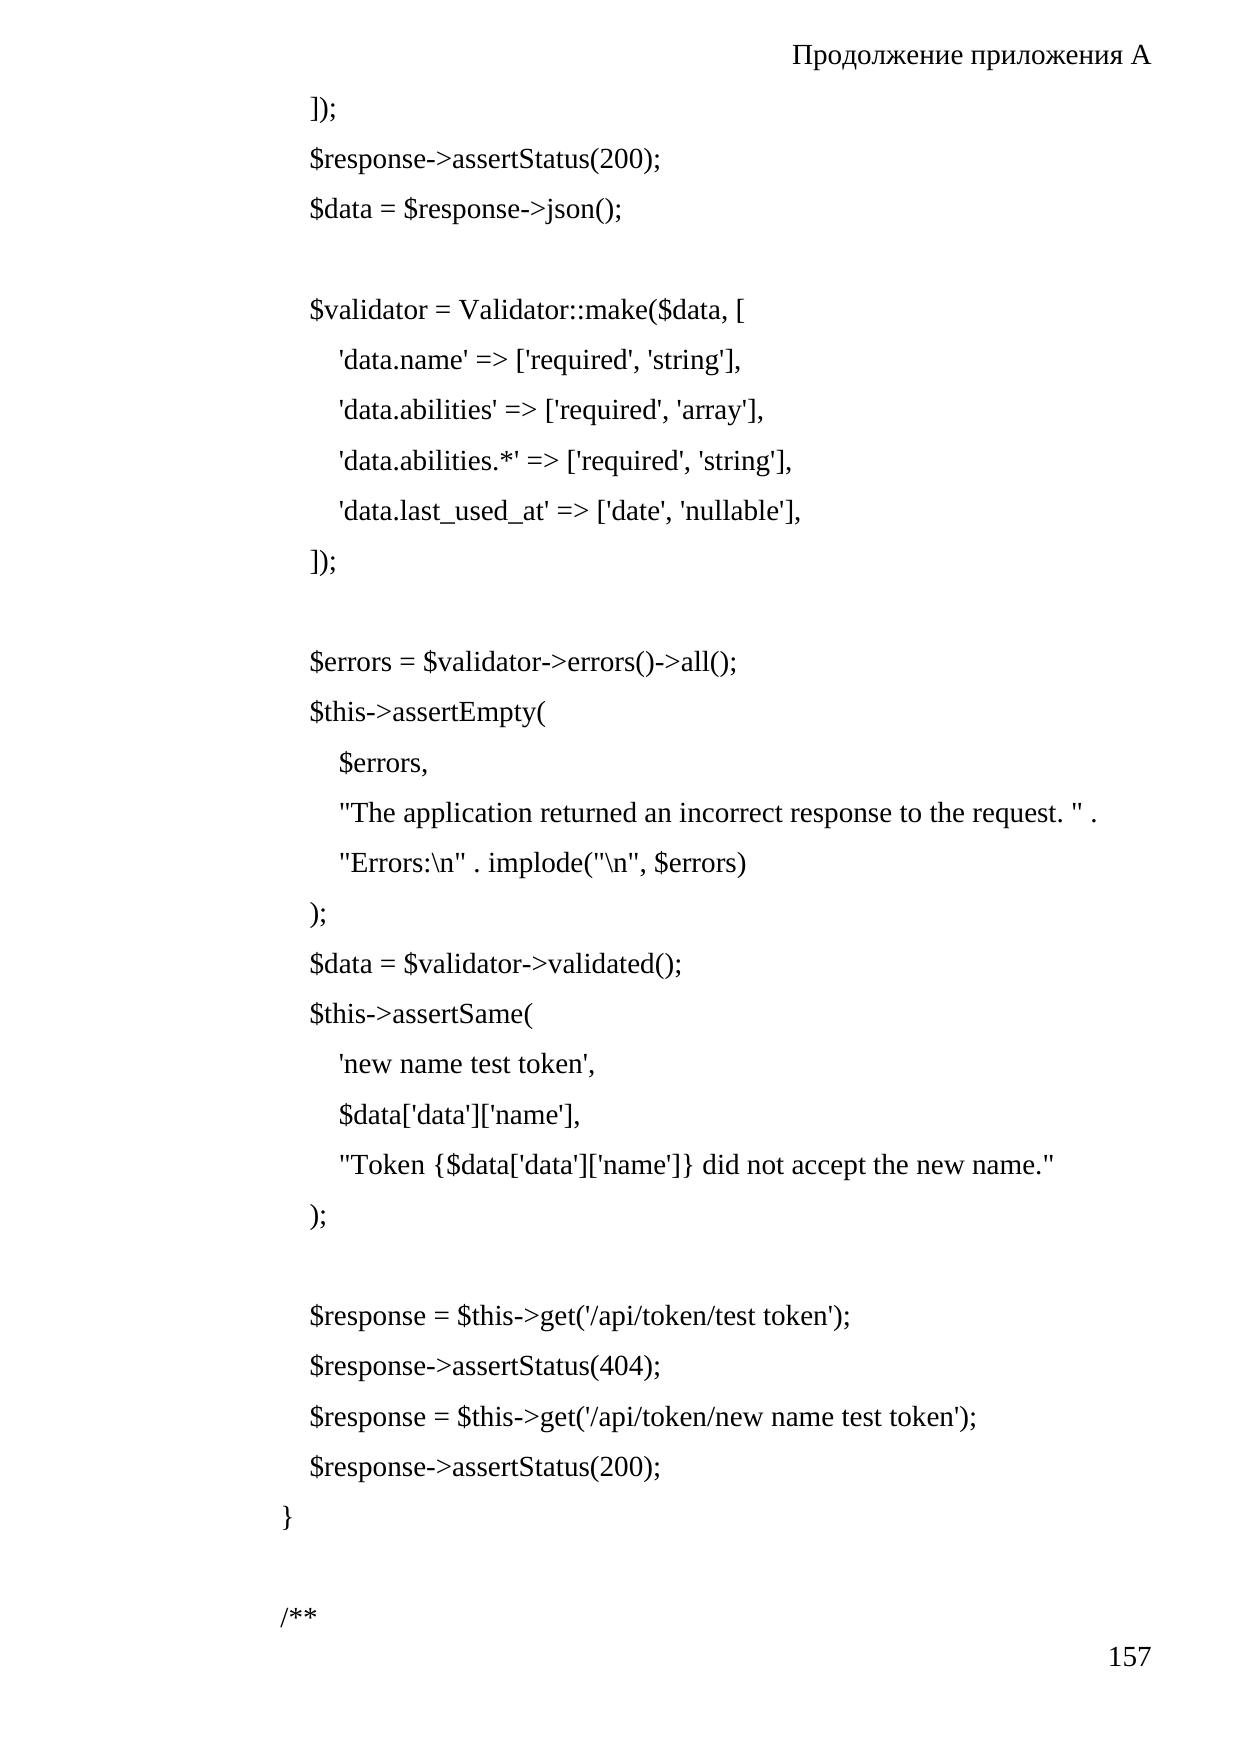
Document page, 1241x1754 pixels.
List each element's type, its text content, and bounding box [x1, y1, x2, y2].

text "The application returned an incorrect response to the request. " . [177, 795, 1152, 828]
text 'data.abilities' => ['required', 'array'], [177, 392, 1152, 426]
text "Token {$data['data']['name']} did not accept the new name." [177, 1147, 1152, 1181]
text $response->assertStatus(404); [177, 1348, 1152, 1382]
text 'data.name' => ['required', 'string'], [177, 342, 1152, 376]
text ]); [177, 543, 1152, 577]
text $response->assertStatus(200); [177, 1449, 1152, 1483]
text $data = $response->json(); [177, 191, 1152, 225]
text $response = $this->get('/api/token/new name test token'); [177, 1399, 1152, 1432]
text $response->assertStatus(200); [177, 141, 1152, 174]
text /** [177, 1600, 1152, 1633]
text ]); [177, 91, 1152, 124]
text $data = $validator->validated(); [177, 946, 1152, 979]
text "Errors:\n" . implode("\n", $errors) [177, 845, 1152, 879]
text $errors, [177, 745, 1152, 778]
text $errors = $validator->errors()->all(); [177, 644, 1152, 678]
text ); [177, 896, 1152, 929]
text $response = $this->get('/api/token/test token'); [177, 1298, 1152, 1332]
text 'data.last_used_at' => ['date', 'nullable'], [177, 493, 1152, 527]
text $this->assertSame( [177, 996, 1152, 1030]
text $validator = Validator::make($data, [ [177, 292, 1152, 325]
text 'new name test token', [177, 1047, 1152, 1080]
text 'data.abilities.*' => ['required', 'string'], [177, 443, 1152, 476]
text $this->assertEmpty( [177, 694, 1152, 728]
text $data['data']['name'], [177, 1097, 1152, 1130]
text } [177, 1499, 1152, 1533]
text ); [177, 1197, 1152, 1231]
